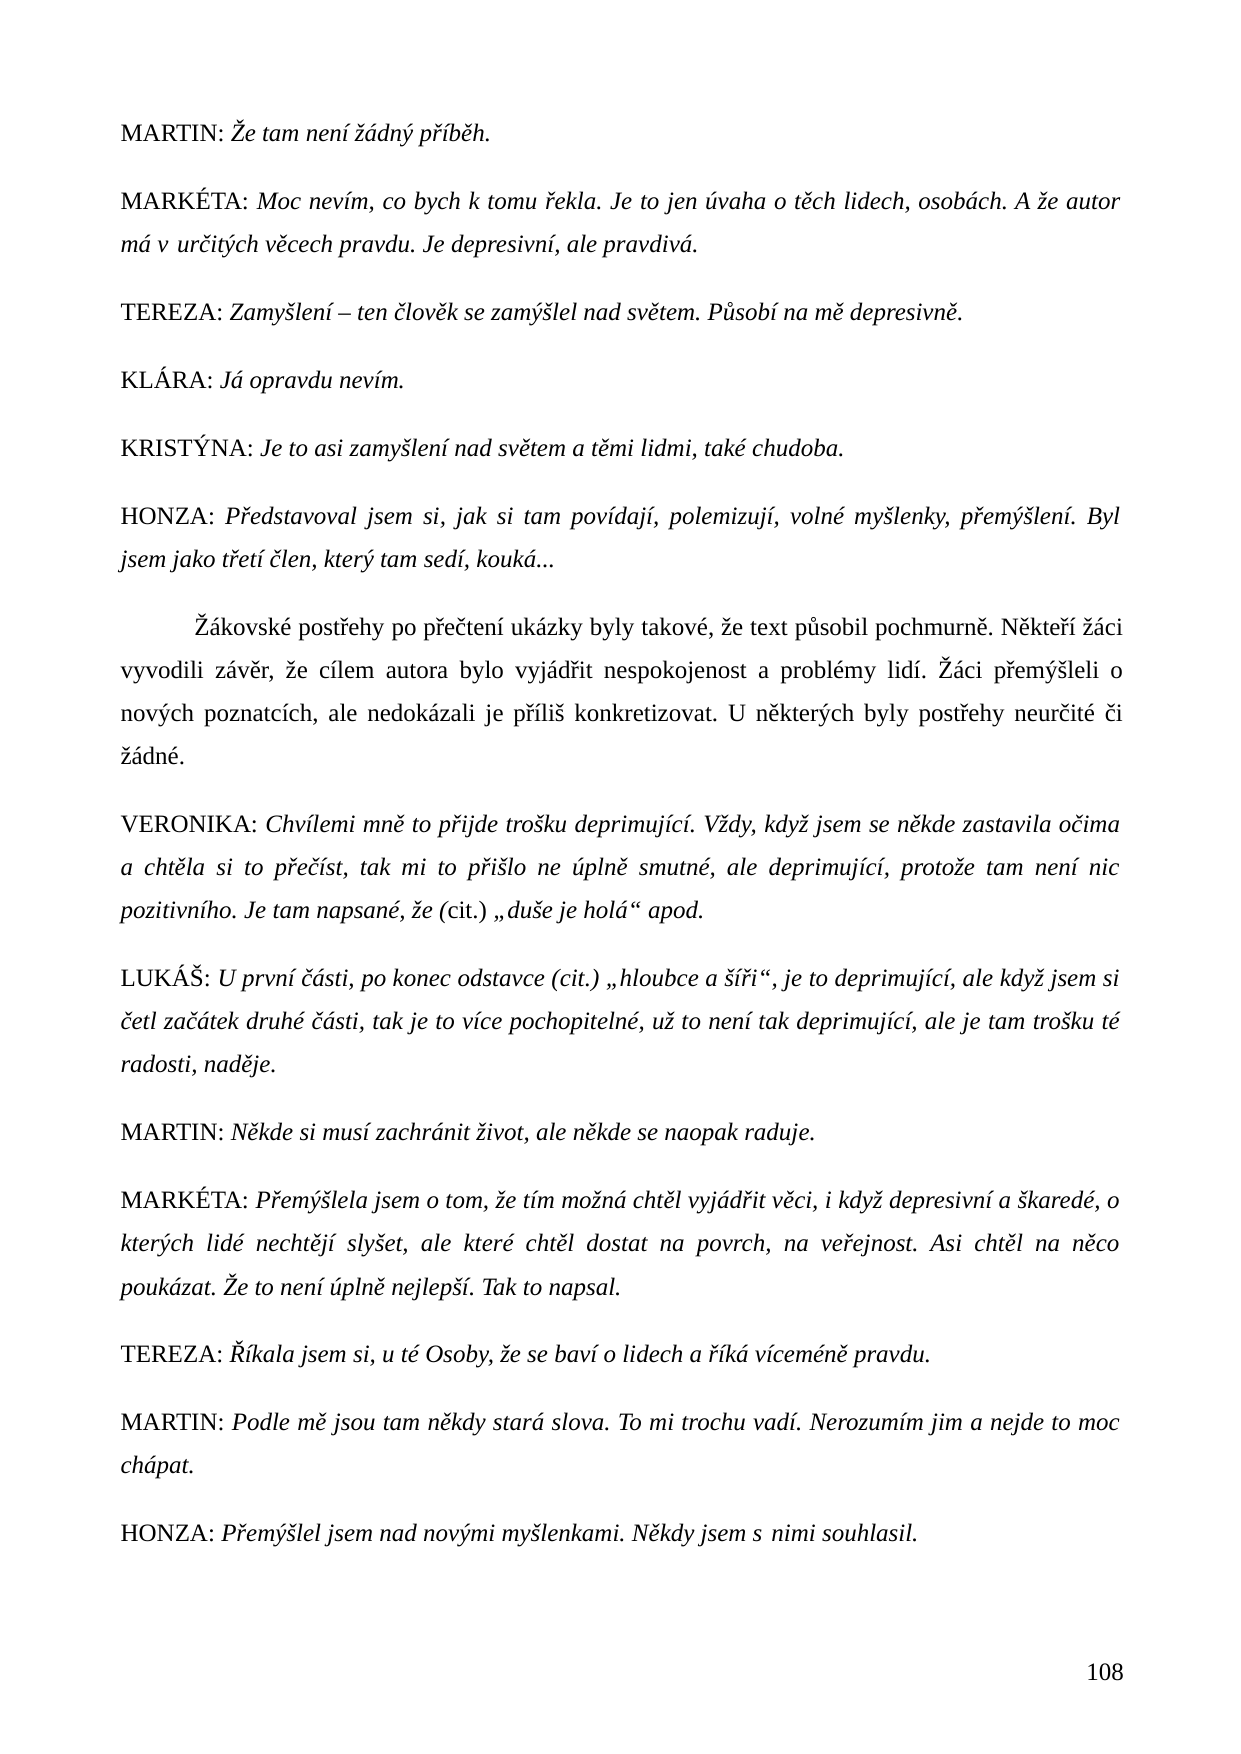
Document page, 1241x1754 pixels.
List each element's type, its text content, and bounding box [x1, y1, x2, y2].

text Žákovské postřehy po přečtení ukázky byly takové, že text působil pochmurně. Někteří žáci vyvodili závěr, že cílem autora bylo vyjádřit nespokojenost a problémy lidí. Žáci přemýšleli o nových poznatcích, ale nedokázali je příliš konkretizovat. U některých byly postřehy neurčité či žádné. [120, 612, 1123, 770]
text KLÁRA: Já opravdu nevím. [120, 365, 1123, 394]
text TEREZA: Říkala jsem si, u té Osoby, že se baví o lidech a říká víceméně pravdu. [120, 1339, 1123, 1368]
text LUKÁŠ: U první části, po konec odstavce (cit.) „hloubce a šíři“, je to deprimující, ale když jsem si četl začátek druhé části, tak je to více pochopitelné, už to není tak deprimující, ale je tam trošku té radosti, naděje. [120, 963, 1123, 1078]
text MARKÉTA: Přemýšlela jsem o tom, že tím možná chtěl vyjádřit věci, i když depresivní a škaredé, o kterých lidé nechtějí slyšet, ale které chtěl dostat na povrch, na veřejnost. Asi chtěl na něco poukázat. Že to není úplně nejlepší. Tak to napsal. [120, 1185, 1123, 1300]
text MARTIN: Někde si musí zachránit život, ale někde se naopak raduje. [120, 1117, 1123, 1146]
text MARKÉTA: Moc nevím, co bych k tomu řekla. Je to jen úvaha o těch lidech, osobách. A že autor má v určitých věcech pravdu. Je depresivní, ale pravdivá. [120, 186, 1123, 258]
text HONZA: Přemýšlel jsem nad novými myšlenkami. Někdy jsem s nimi souhlasil. [120, 1518, 1123, 1547]
text HONZA: Představoval jsem si, jak si tam povídají, polemizují, volné myšlenky, přemýšlení. Byl jsem jako třetí člen, který tam sedí, kouká... [120, 501, 1123, 573]
text TEREZA: Zamyšlení – ten člověk se zamýšlel nad světem. Působí na mě depresivně. [120, 297, 1123, 326]
text KRISTÝNA: Je to asi zamyšlení nad světem a těmi lidmi, také chudoba. [120, 433, 1123, 462]
text MARTIN: Podle mě jsou tam někdy stará slova. To mi trochu vadí. Nerozumím jim a nejde to moc chápat. [120, 1407, 1123, 1479]
text VERONIKA: Chvílemi mně to přijde trošku deprimující. Vždy, když jsem se někde zastavila očima a chtěla si to přečíst, tak mi to přišlo ne úplně smutné, ale deprimující, protože tam není nic pozitivního. Je tam napsané, že (cit.) „duše je holá“ apod. [120, 809, 1123, 924]
text MARTIN: Že tam není žádný příběh. [120, 118, 1123, 147]
